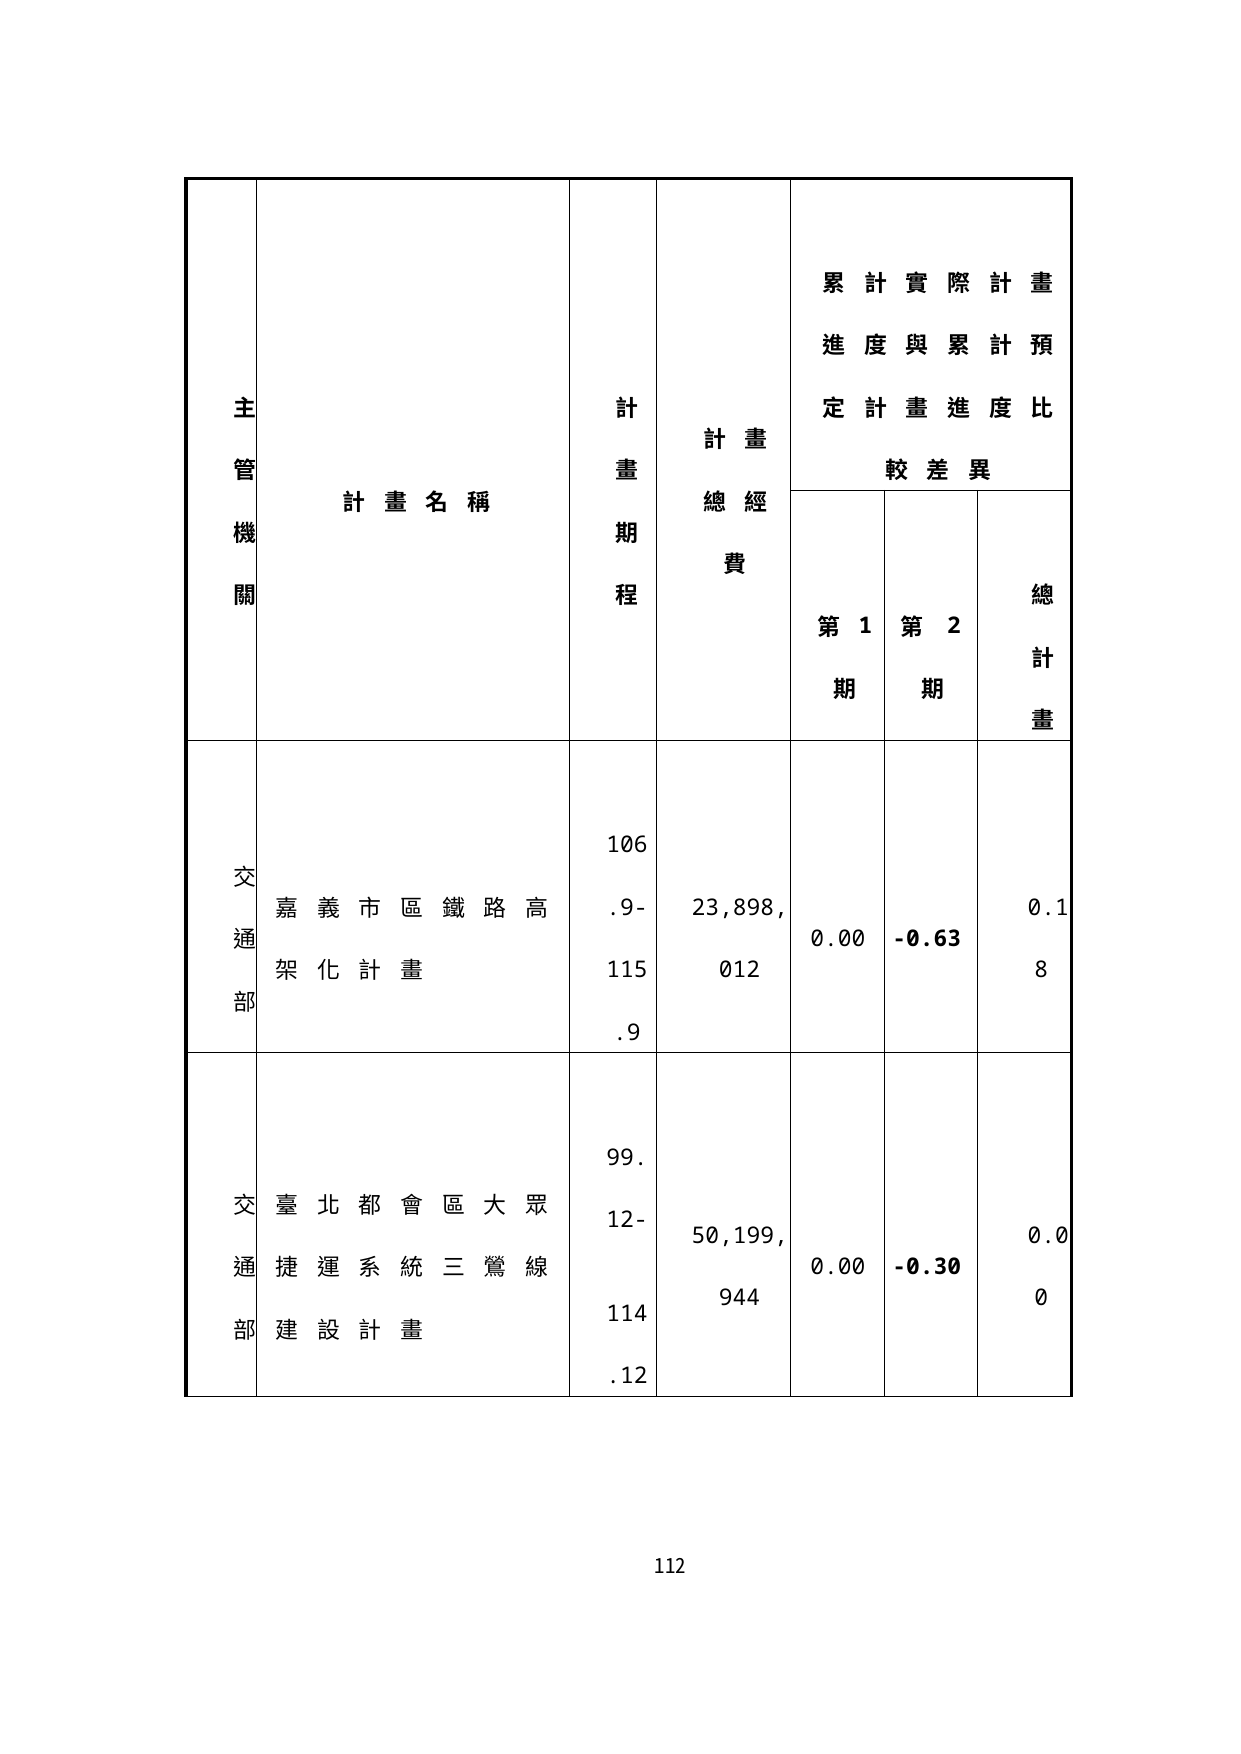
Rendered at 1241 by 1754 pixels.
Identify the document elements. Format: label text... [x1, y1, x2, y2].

table_cell 0.00 [791, 1053, 884, 1396]
table_cell 0.00 [791, 741, 884, 1052]
table_cell 0.18 [978, 741, 1070, 1052]
table_cell 交通部 [188, 1053, 256, 1396]
table_header 計畫 期程 [570, 180, 656, 740]
table_cell -0.30 [885, 1053, 977, 1396]
table_cell 50,199,944 [657, 1053, 790, 1396]
table_cell 臺北都會區大眾捷運系統三鶯線建設計畫 [257, 1053, 569, 1396]
table_cell 106.9- 115.9 [570, 741, 656, 1052]
table_header 累計實際計畫進度與累計預定計畫進度比較差異 [791, 180, 1070, 490]
table_cell 99.12- 114.12 [570, 1053, 656, 1396]
table_header 計畫總經費 [657, 180, 790, 740]
table_cell 第2期 [885, 491, 977, 740]
table_cell 23,898,012 [657, 741, 790, 1052]
table_cell 總計畫 [978, 491, 1070, 740]
table_cell 第1期 [791, 491, 884, 740]
table_header 主管機關 [188, 180, 256, 740]
table_cell 0.00 [978, 1053, 1070, 1396]
table_cell 交通部 [188, 741, 256, 1052]
table_cell 嘉義市區鐵路高架化計畫 [257, 741, 569, 1052]
table_header 計畫名稱 [257, 180, 569, 740]
table_cell -0.63 [885, 741, 977, 1052]
